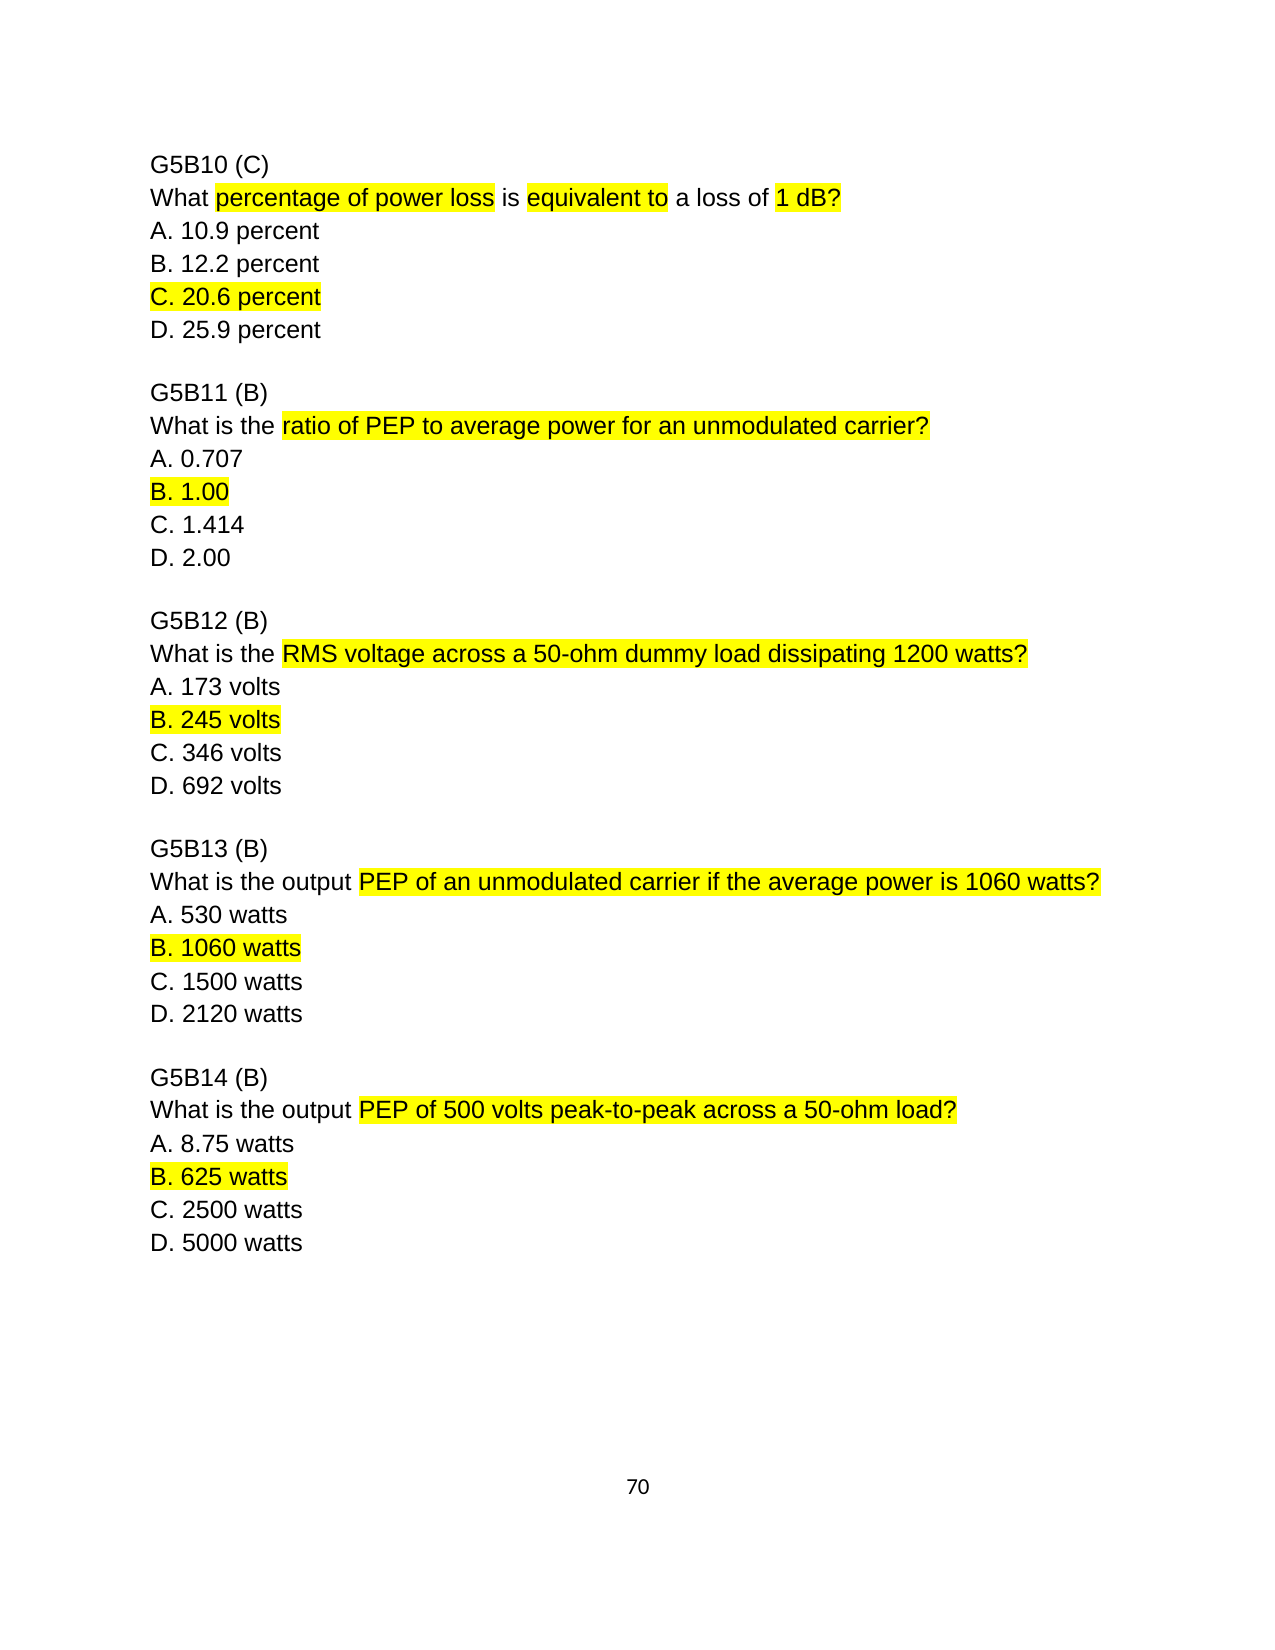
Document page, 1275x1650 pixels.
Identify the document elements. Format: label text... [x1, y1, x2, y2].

text G5B12 (B) What is the RMS voltage across a 50-ohm dummy load dissipating 1200 watts? A. 173 volts B. 245 volts C. 346 volts D. 692 volts [150, 606, 1125, 800]
text G5B11 (B) What is the ratio of PEP to average power for an unmodulated carrier? A. 0.707 B. 1.00 C. 1.414 D. 2.00 [150, 378, 1125, 572]
text G5B10 (C) What percentage of power loss is equivalent to a loss of 1 dB? A. 10.9 percent B. 12.2 percent C. 20.6 percent D. 25.9 percent [150, 150, 1125, 344]
text G5B13 (B) What is the output PEP of an unmodulated carrier if the average power is 1060 watts? A. 530 watts B. 1060 watts C. 1500 watts D. 2120 watts [150, 834, 1125, 1028]
text G5B14 (B) What is the output PEP of 500 volts peak-to-peak across a 50-ohm load? A. 8.75 watts B. 625 watts C. 2500 watts D. 5000 watts [150, 1062, 1125, 1256]
